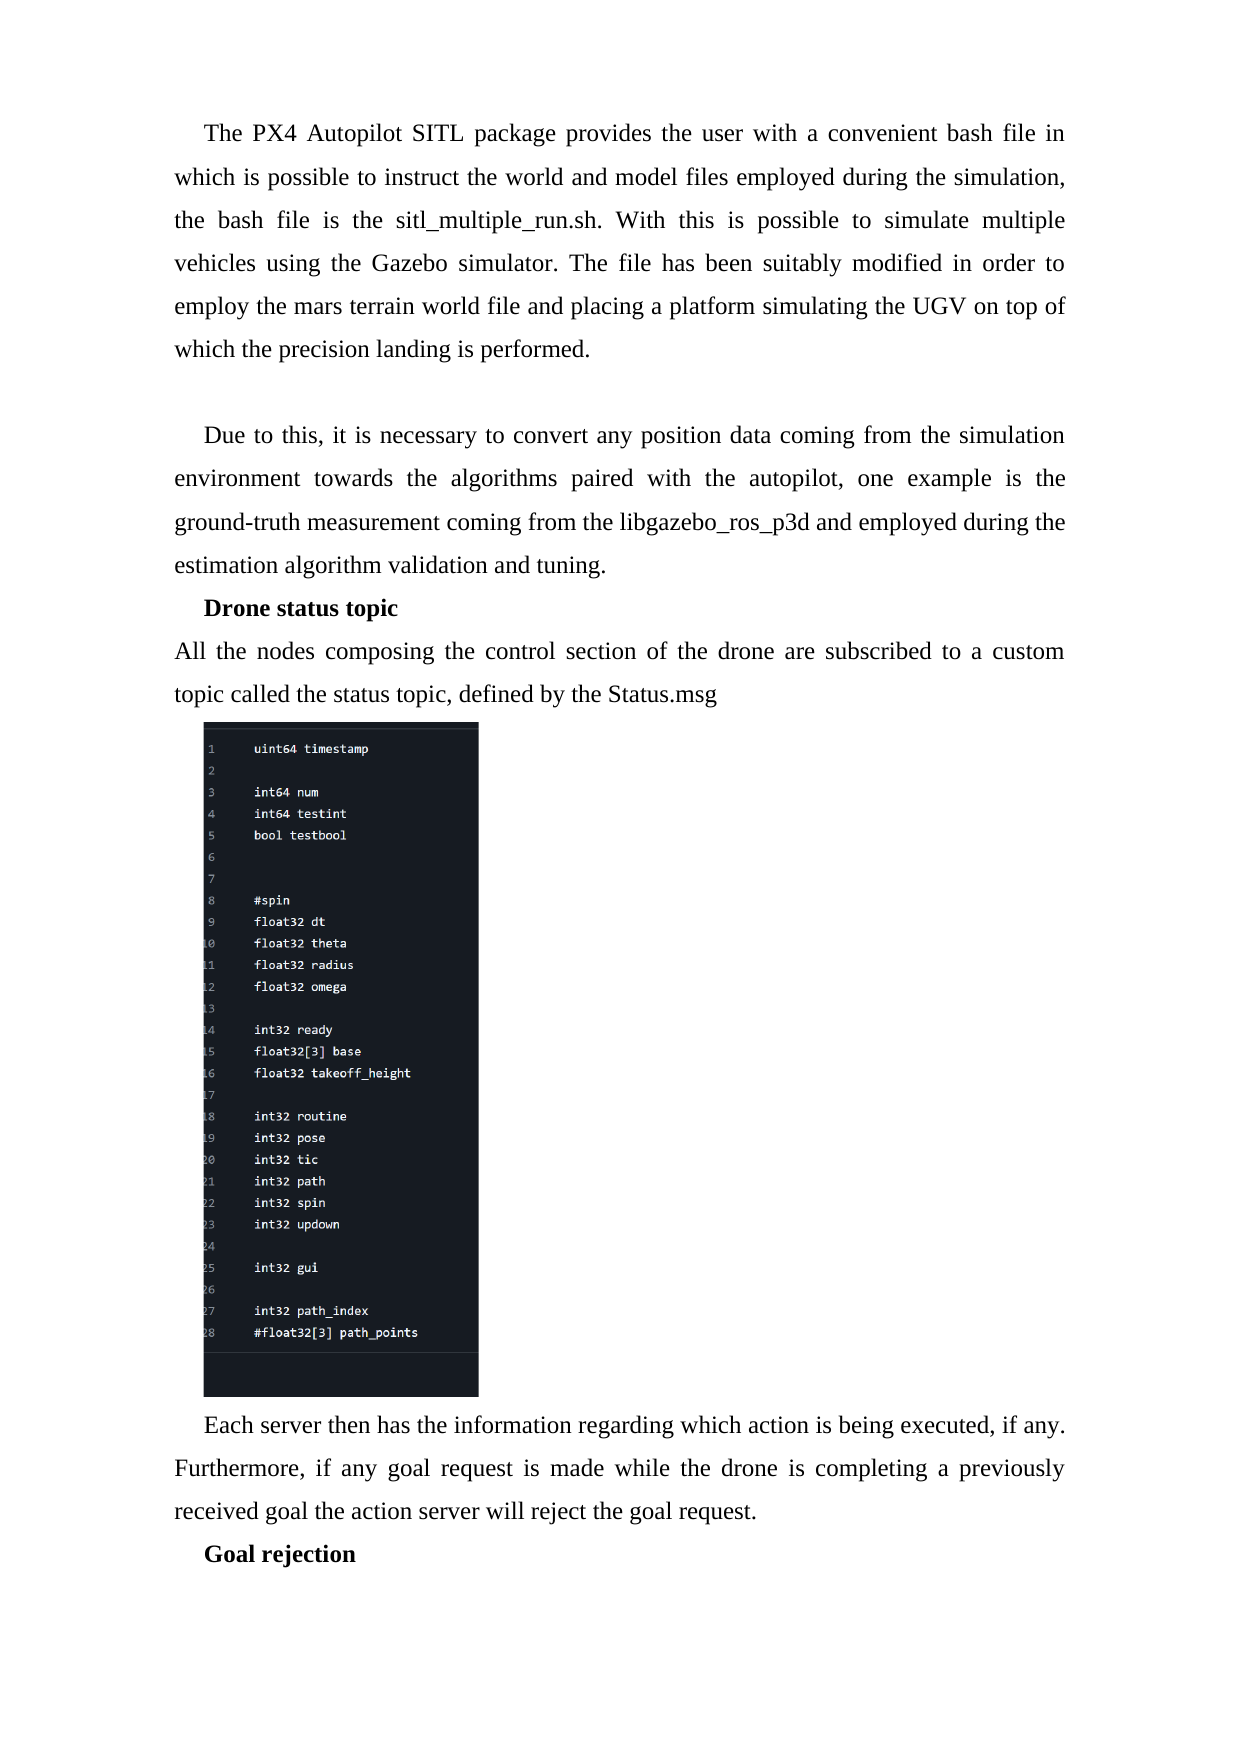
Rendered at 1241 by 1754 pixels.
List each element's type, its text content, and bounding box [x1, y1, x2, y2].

text Due to this, it is necessary to convert any position data coming from the simulation environment towards the algorithms paired with the autopilot, one example is the ground-truth measurement coming from the libgazebo_ros_p3d and employed during the estimation algorithm validation and tuning. [174, 420, 1066, 578]
picture [203, 722, 479, 1397]
text All the nodes composing the control section of the drone are subscribed to a custom topic called the status topic, defined by the Status.msg [174, 636, 1066, 708]
text Goal rejection [174, 1539, 1066, 1568]
text Each server then has the information regarding which action is being executed, if any. Furthermore, if any goal request is made while the drone is completing a previously received goal the action server will reject the goal request. [174, 1410, 1066, 1525]
text Drone status topic [174, 593, 1066, 622]
text The PX4 Autopilot SITL package provides the user with a convenient bash file in which is possible to instruct the world and model files employed during the simulation, the bash file is the sitl_multiple_run.sh. With this is possible to simulate multiple vehicles using the Gazebo simulator. The file has been suitably modified in order to employ the mars terrain world file and placing a platform simulating the UGV on top of which the precision landing is performed. [174, 118, 1066, 363]
